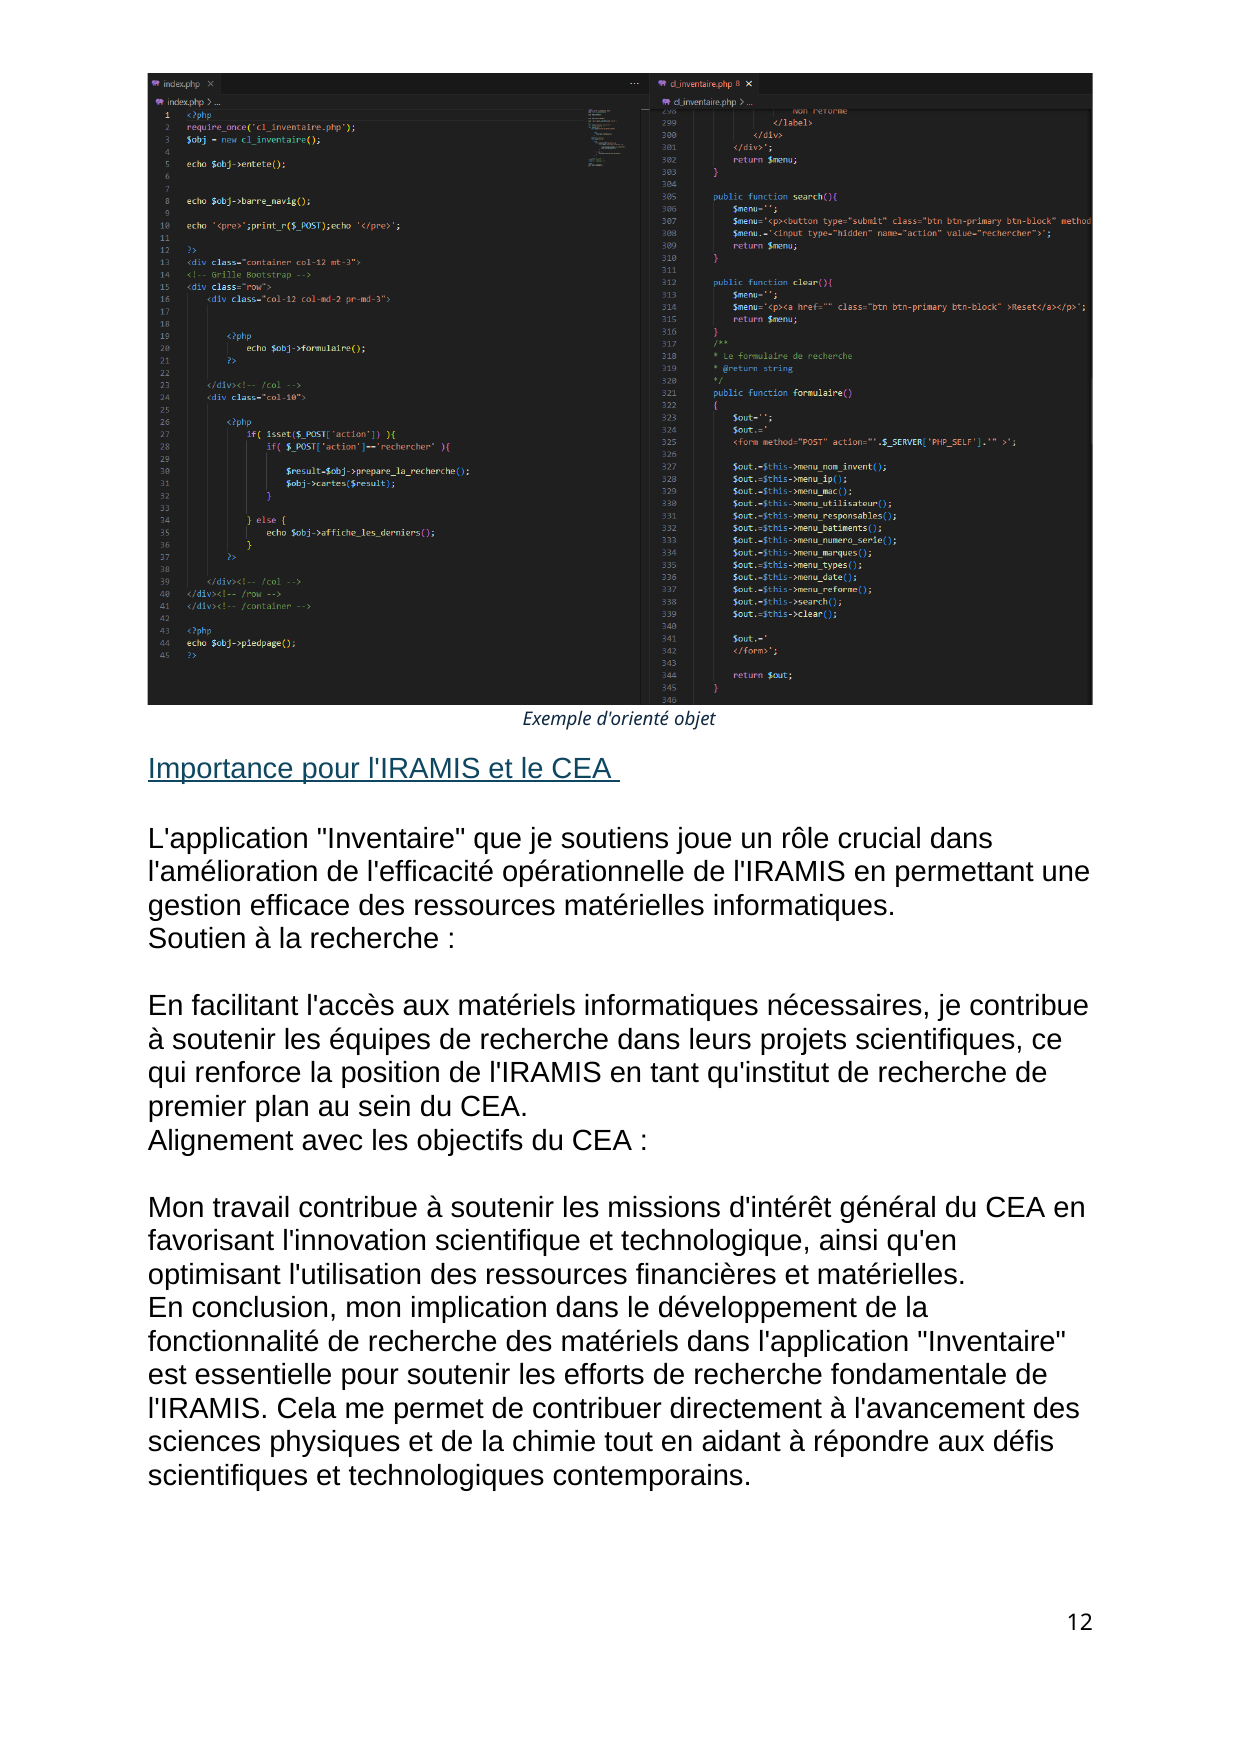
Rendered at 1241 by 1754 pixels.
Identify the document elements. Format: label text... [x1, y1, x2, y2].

text Exemple d'orienté objet [148, 705, 1093, 731]
text L'application "Inventaire" que je soutiens joue un rôle crucial dans l'amélioration de l'efficacité opérationnelle de l'IRAMIS en permettant une gestion efficace des ressources matérielles informatiques. [148, 821, 1093, 921]
text Mon travail contribue à soutenir les missions d'intérêt général du CEA en favorisant l'innovation scientifique et technologique, ainsi qu'en optimisant l'utilisation des ressources financières et matérielles. [148, 1190, 1093, 1290]
text Soutien à la recherche : [148, 921, 1093, 955]
subtitle Importance pour l'IRAMIS et le CEA [148, 751, 1093, 785]
text Alignement avec les objectifs du CEA : [148, 1123, 1093, 1156]
text En facilitant l'accès aux matériels informatiques nécessaires, je contribue à soutenir les équipes de recherche dans leurs projets scientifiques, ce qui renforce la position de l'IRAMIS en tant qu'institut de recherche de premier plan au sein du CEA. [148, 988, 1093, 1123]
text En conclusion, mon implication dans le développement de la fonctionnalité de recherche des matériels dans l'application "Inventaire" est essentielle pour soutenir les efforts de recherche fondamentale de l'IRAMIS. Cela me permet de contribuer directement à l'avancement des sciences physiques et de la chimie tout en aidant à répondre aux défis scientifiques et technologiques contemporains. [148, 1290, 1093, 1492]
